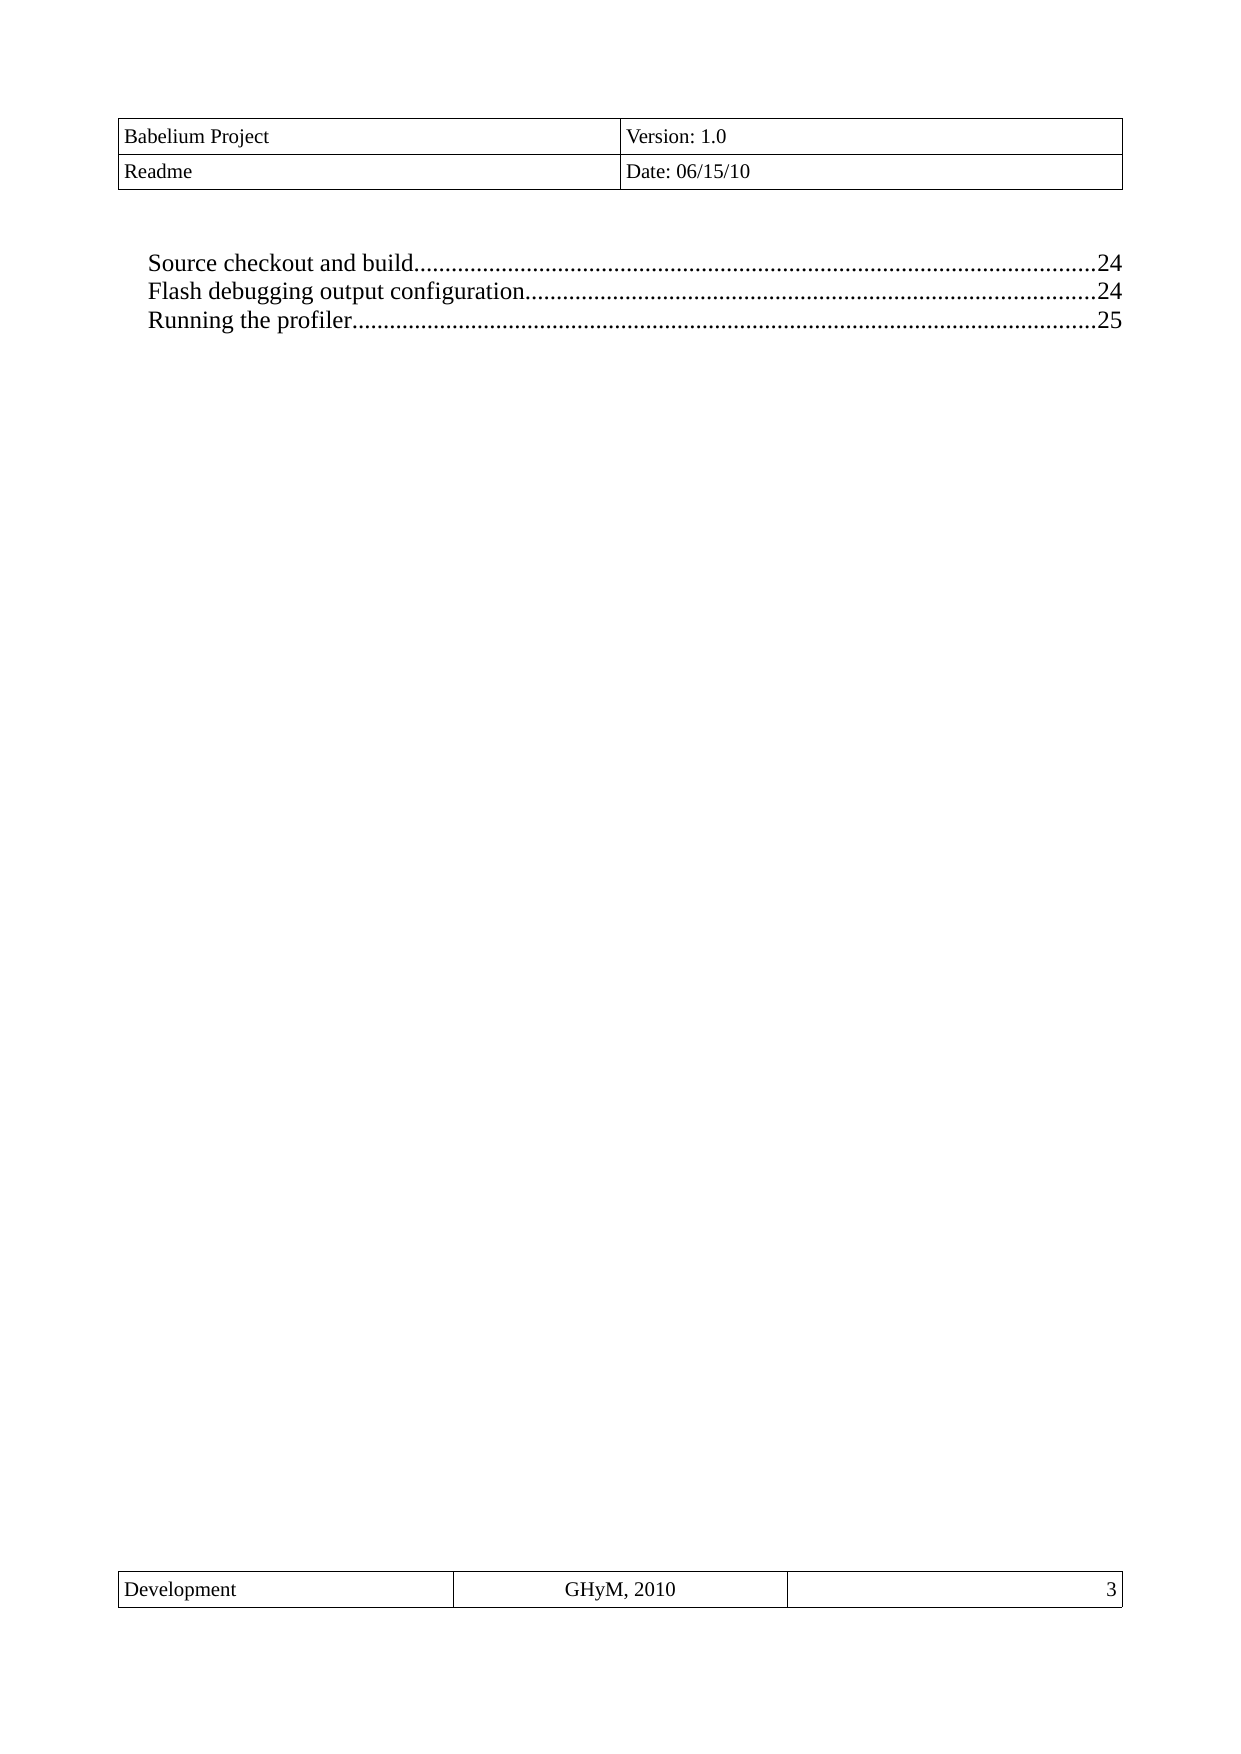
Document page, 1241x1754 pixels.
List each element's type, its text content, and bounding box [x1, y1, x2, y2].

text Source checkout and build 24 [148, 248, 1122, 276]
text Flash debugging output configuration 24 [148, 276, 1122, 305]
text Running the profiler 25 [148, 305, 1122, 334]
